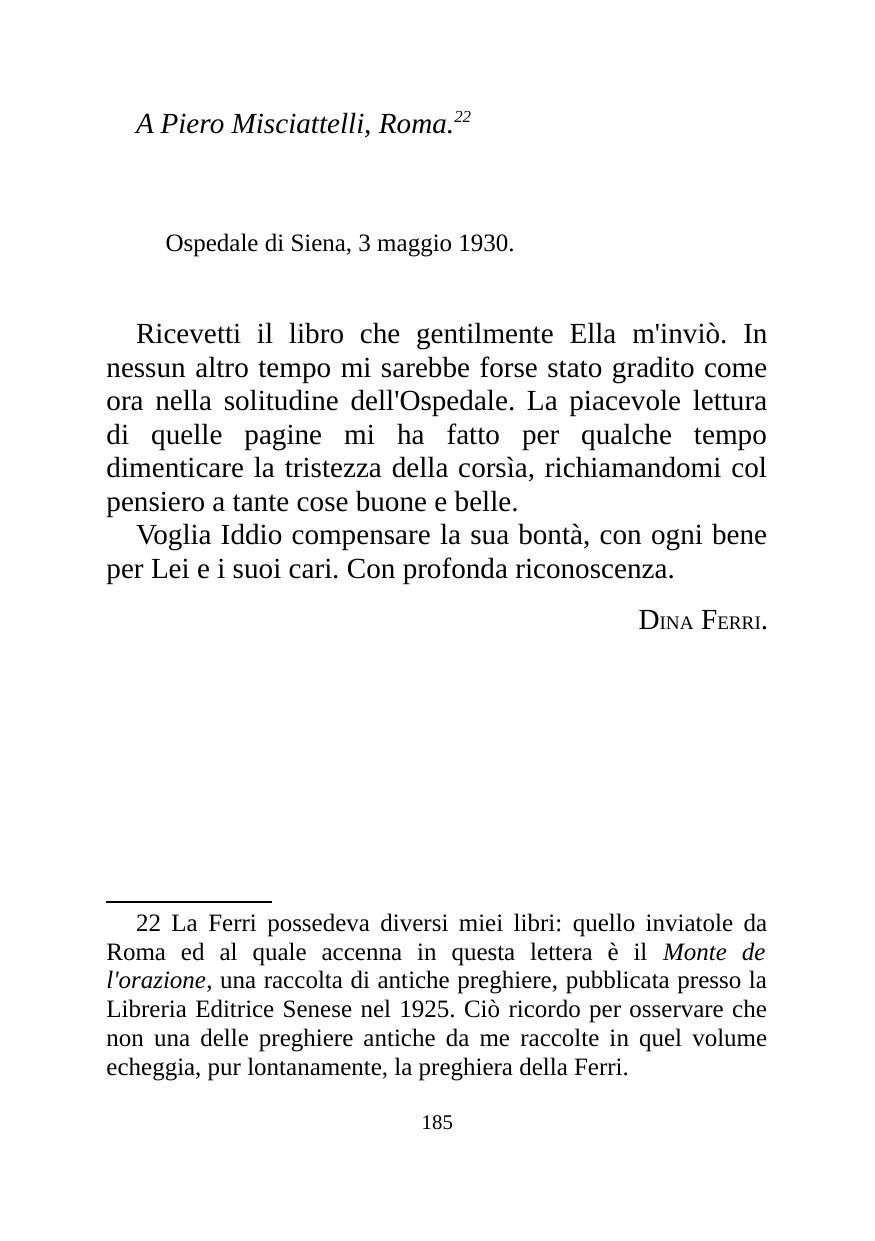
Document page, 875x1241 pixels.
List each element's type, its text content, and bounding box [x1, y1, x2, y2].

text Ospedale di Siena, 3 maggio 1930. [165, 228, 768, 257]
text Dina Ferri. [106, 602, 768, 636]
text Voglia Iddio compensare la sua bontà, con ogni bene per Lei e i suoi cari. Con profonda riconoscenza. [106, 517, 768, 584]
text A Piero Misciattelli, Roma. [136, 106, 768, 140]
text Ricevetti il libro che gentilmente Ella m'inviò. In nessun altro tempo mi sarebbe forse stato gradito come ora nella solitudine dell'Ospedale. La piacevole lettura di quelle pagine mi ha fatto per qualche tempo dimenticare la tristezza della corsìa, richiamandomi col pensiero a tante cose buone e belle. [106, 316, 768, 517]
text La Ferri possedeva diversi miei libri: quello inviatole da Roma ed al quale accenna in questa lettera è il Monte de l'orazione, una raccolta di antiche preghiere, pubblicata presso la Libreria Editrice Senese nel 1925. Ciò ricordo per osservare che non una delle preghiere antiche da me raccolte in quel volume echeggia, pur lontanamente, la preghiera della Ferri. [106, 908, 768, 1080]
